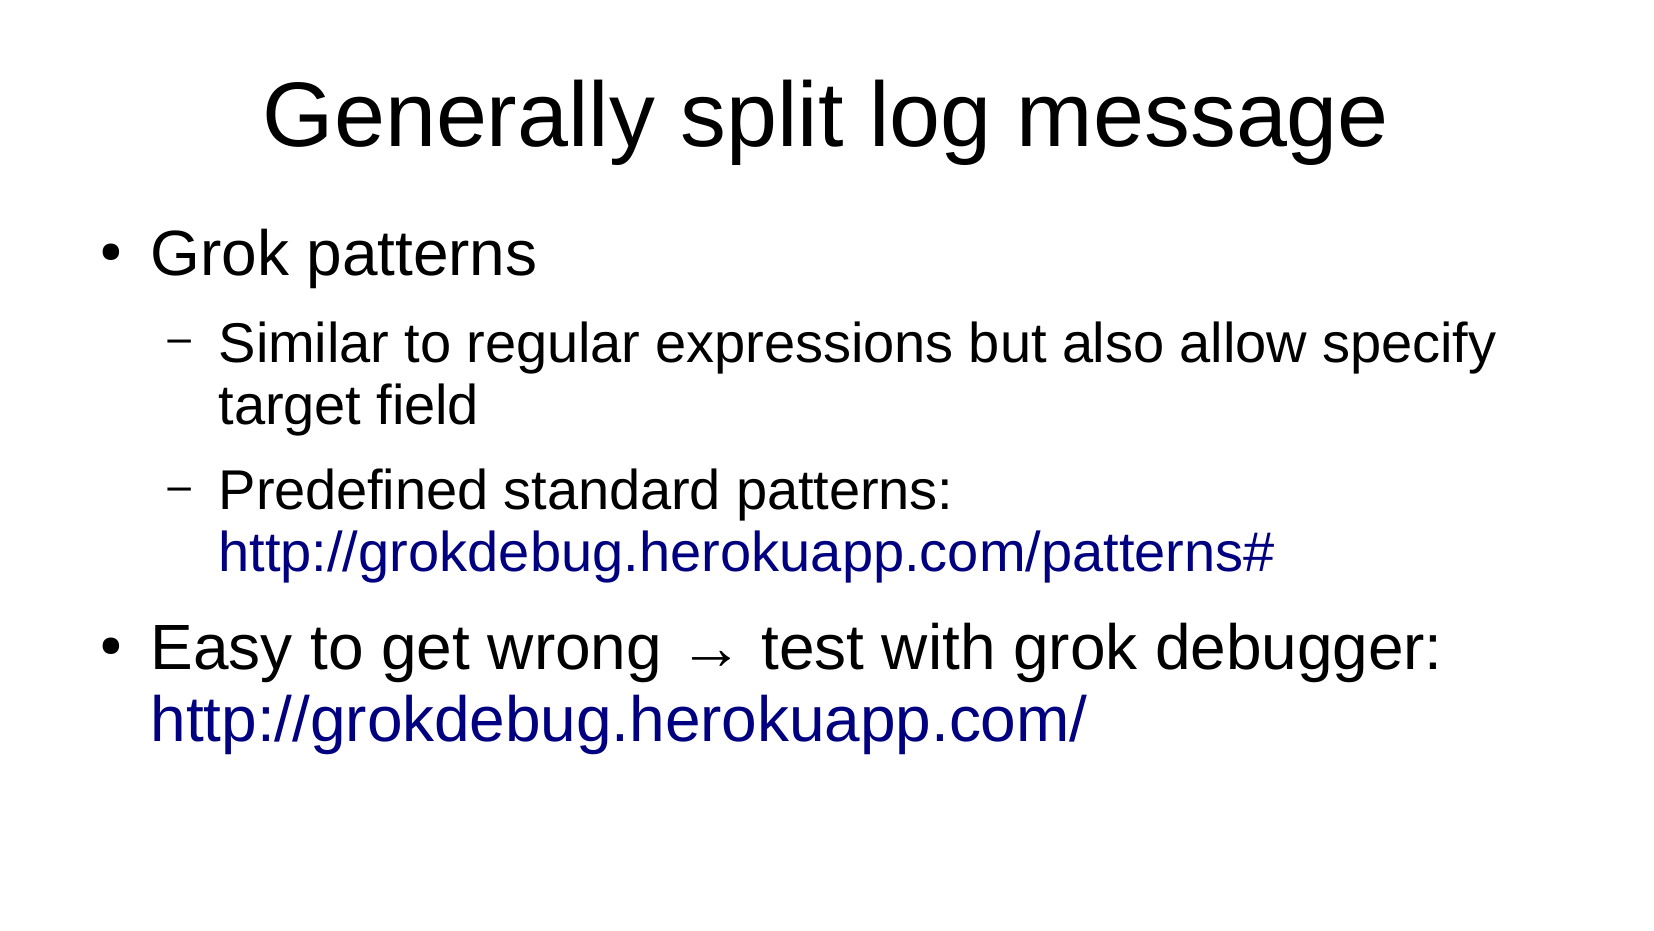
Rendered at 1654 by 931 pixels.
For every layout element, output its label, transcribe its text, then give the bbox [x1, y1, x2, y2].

list Grok patterns Similar to regular expressions but also allow specify target field Predefined standard patterns: http://grokdebug.herokuapp.com/patterns# Easy to get wrong → test with grok debugger: http://grokdebug.herokuapp.com/ [82, 217, 1571, 758]
title Generally split log message [82, 37, 1571, 193]
